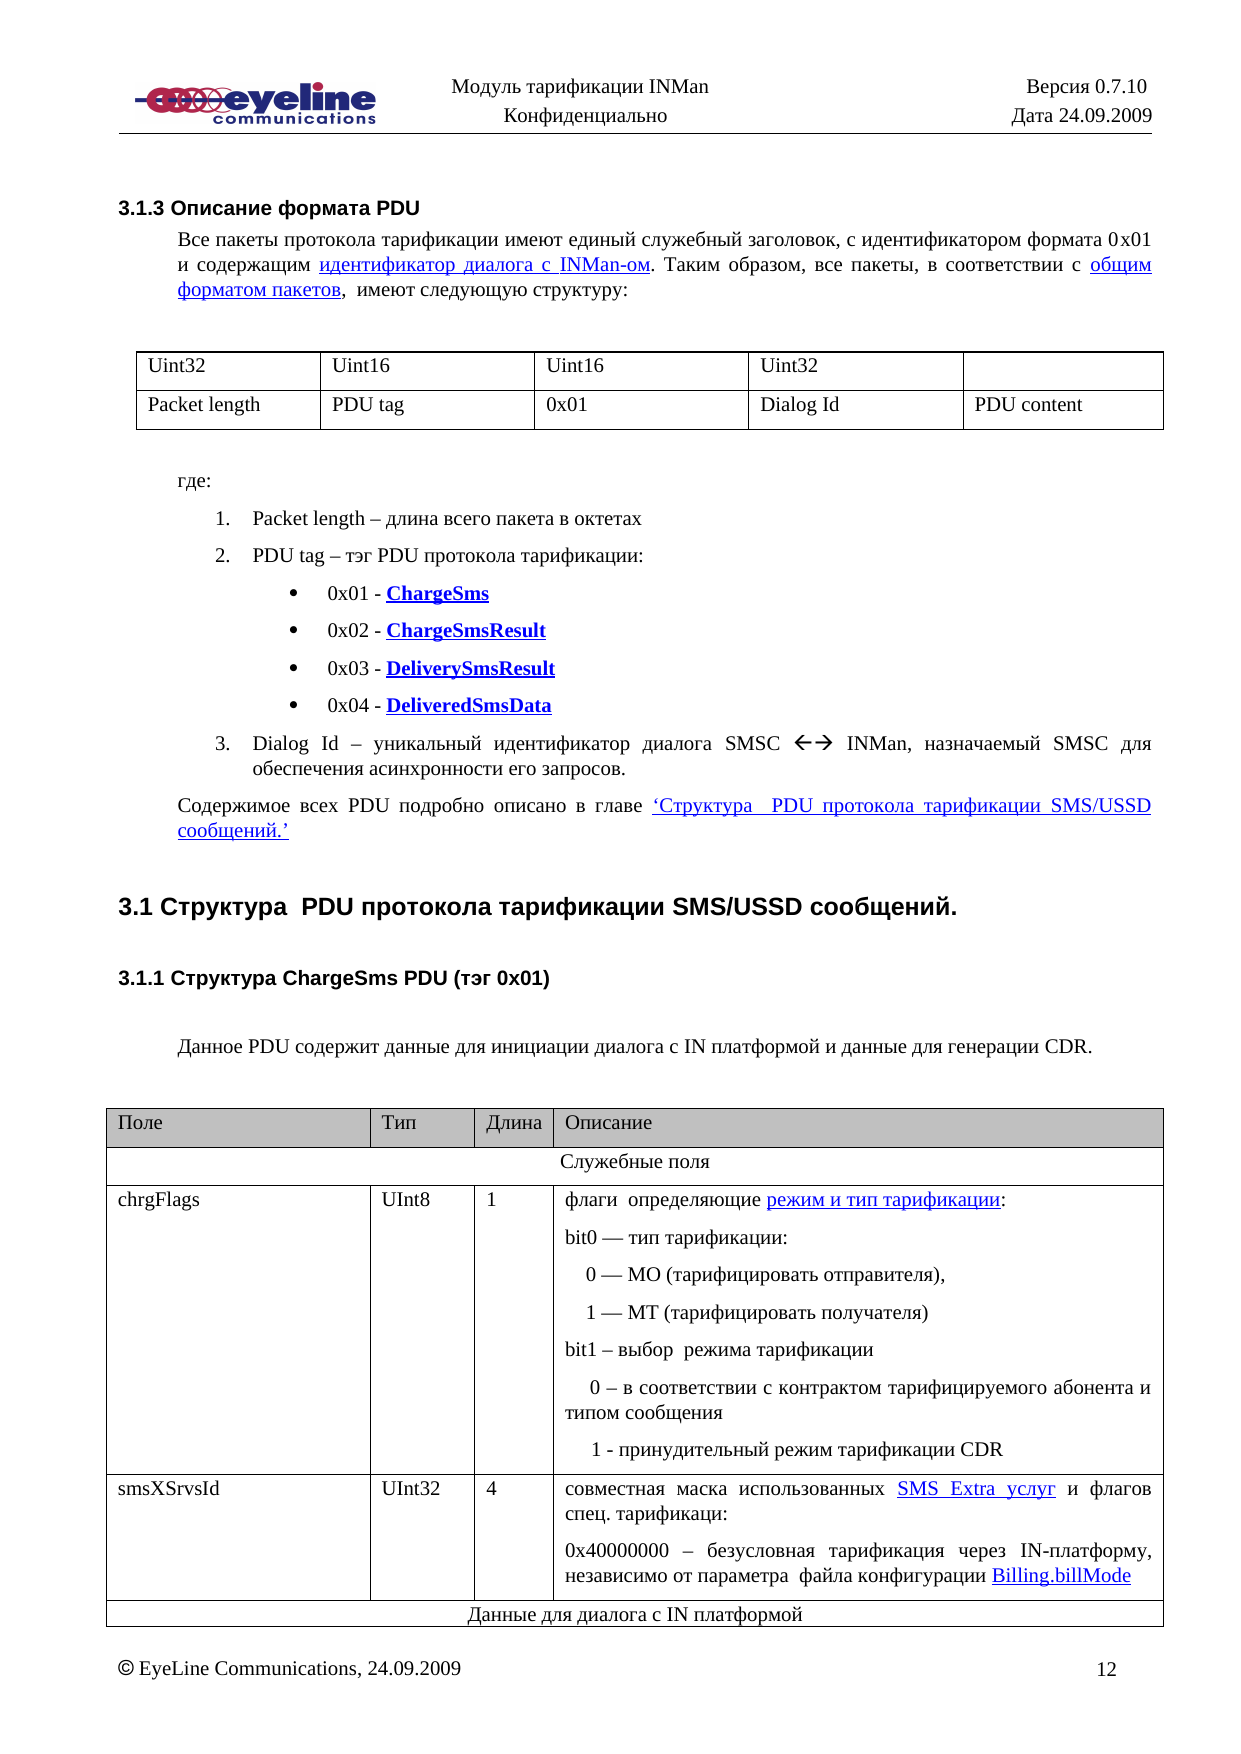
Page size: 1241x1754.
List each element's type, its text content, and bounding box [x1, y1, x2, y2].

table_cell совместная маска использованных SMS Extra услуг и флагов спец. тарификаци: 0x40000000 – безусловная тарификация через IN-платформу, независимо от параметра файла конфигурации Billing.billMode [554, 1475, 1163, 1600]
table_header Uint16 [535, 353, 748, 390]
table_header Uint16 [321, 353, 534, 390]
table_header Длина [475, 1109, 553, 1147]
text где: [177, 467, 1151, 492]
table_cell 0x01 [535, 391, 748, 428]
table_header Описание [554, 1109, 1163, 1147]
table_cell Данные для диалога с IN платформой [107, 1601, 1163, 1626]
table_header Uint32 [749, 353, 963, 390]
subtitle Структура PDU протокола тарификации SMS/USSD сообщений. [118, 892, 1151, 921]
subtitle Структура ChargeSms PDU (тэг 0x01) [118, 964, 1151, 989]
list 0x01 - ChargeSms [290, 579, 1151, 604]
list 0x03 - DeliverySmsResult [290, 654, 1151, 679]
list 0x04 - DeliveredSmsData [290, 692, 1151, 717]
text Данное PDU содержит данные для инициации диалога с IN платформой и данные для генерации CDR. [177, 1033, 1151, 1058]
table_cell флаги определяющие режим и тип тарификации: bit0 — тип тарификации: 0 — MO (тарифицировать отправителя), 1 — MT (тарифицировать получателя) bit1 – выбор режима тарификации 0 – в соответствии с контрактом тарифицируемого абонента и типом сообщения 1 - принудительный режим тарификации CDR [554, 1186, 1163, 1474]
table_cell PDU tag [321, 391, 534, 428]
table_cell PDU content [964, 391, 1163, 428]
table_cell Служебные поля [107, 1148, 1163, 1185]
table_header Тип [371, 1109, 474, 1147]
subtitle Описание формата PDU [118, 195, 1151, 220]
table_cell Dialog Id [749, 391, 963, 428]
list Packet length – длина всего пакета в октетах [215, 504, 1151, 529]
list PDU tag – тэг PDU протокола тарификации: [215, 542, 1151, 567]
table_cell Packet length [137, 391, 320, 428]
table_cell 1 [475, 1186, 553, 1474]
table_cell chrgFlags [107, 1186, 370, 1474]
table_cell 4 [475, 1475, 553, 1600]
table_header Поле [107, 1109, 370, 1147]
table_cell UInt32 [371, 1475, 474, 1600]
table_cell UInt8 [371, 1186, 474, 1474]
table_header [964, 353, 1163, 390]
text Содержимое всех PDU подробно описано в главе ‘Структура PDU протокола тарификации SMS/USSD сообщений.’ [177, 792, 1151, 842]
table_header Uint32 [137, 353, 320, 390]
table_cell smsXSrvsId [107, 1475, 370, 1600]
list 0x02 - ChargeSmsResult [290, 617, 1151, 642]
picture [135, 82, 376, 124]
list Dialog Id – уникальный идентификатор диалога SMSC  INMan, назначаемый SMSC для обеспечения асинхронности его запросов. [215, 729, 1151, 779]
text Все пакеты протокола тарификации имеют единый служебный заголовок, с идентификатором формата 0x01 и содержащим идентификатор диалога с INMan-ом. Таким образом, все пакеты, в соответствии с общим форматом пакетов, имеют следующую структуру: [177, 226, 1151, 301]
